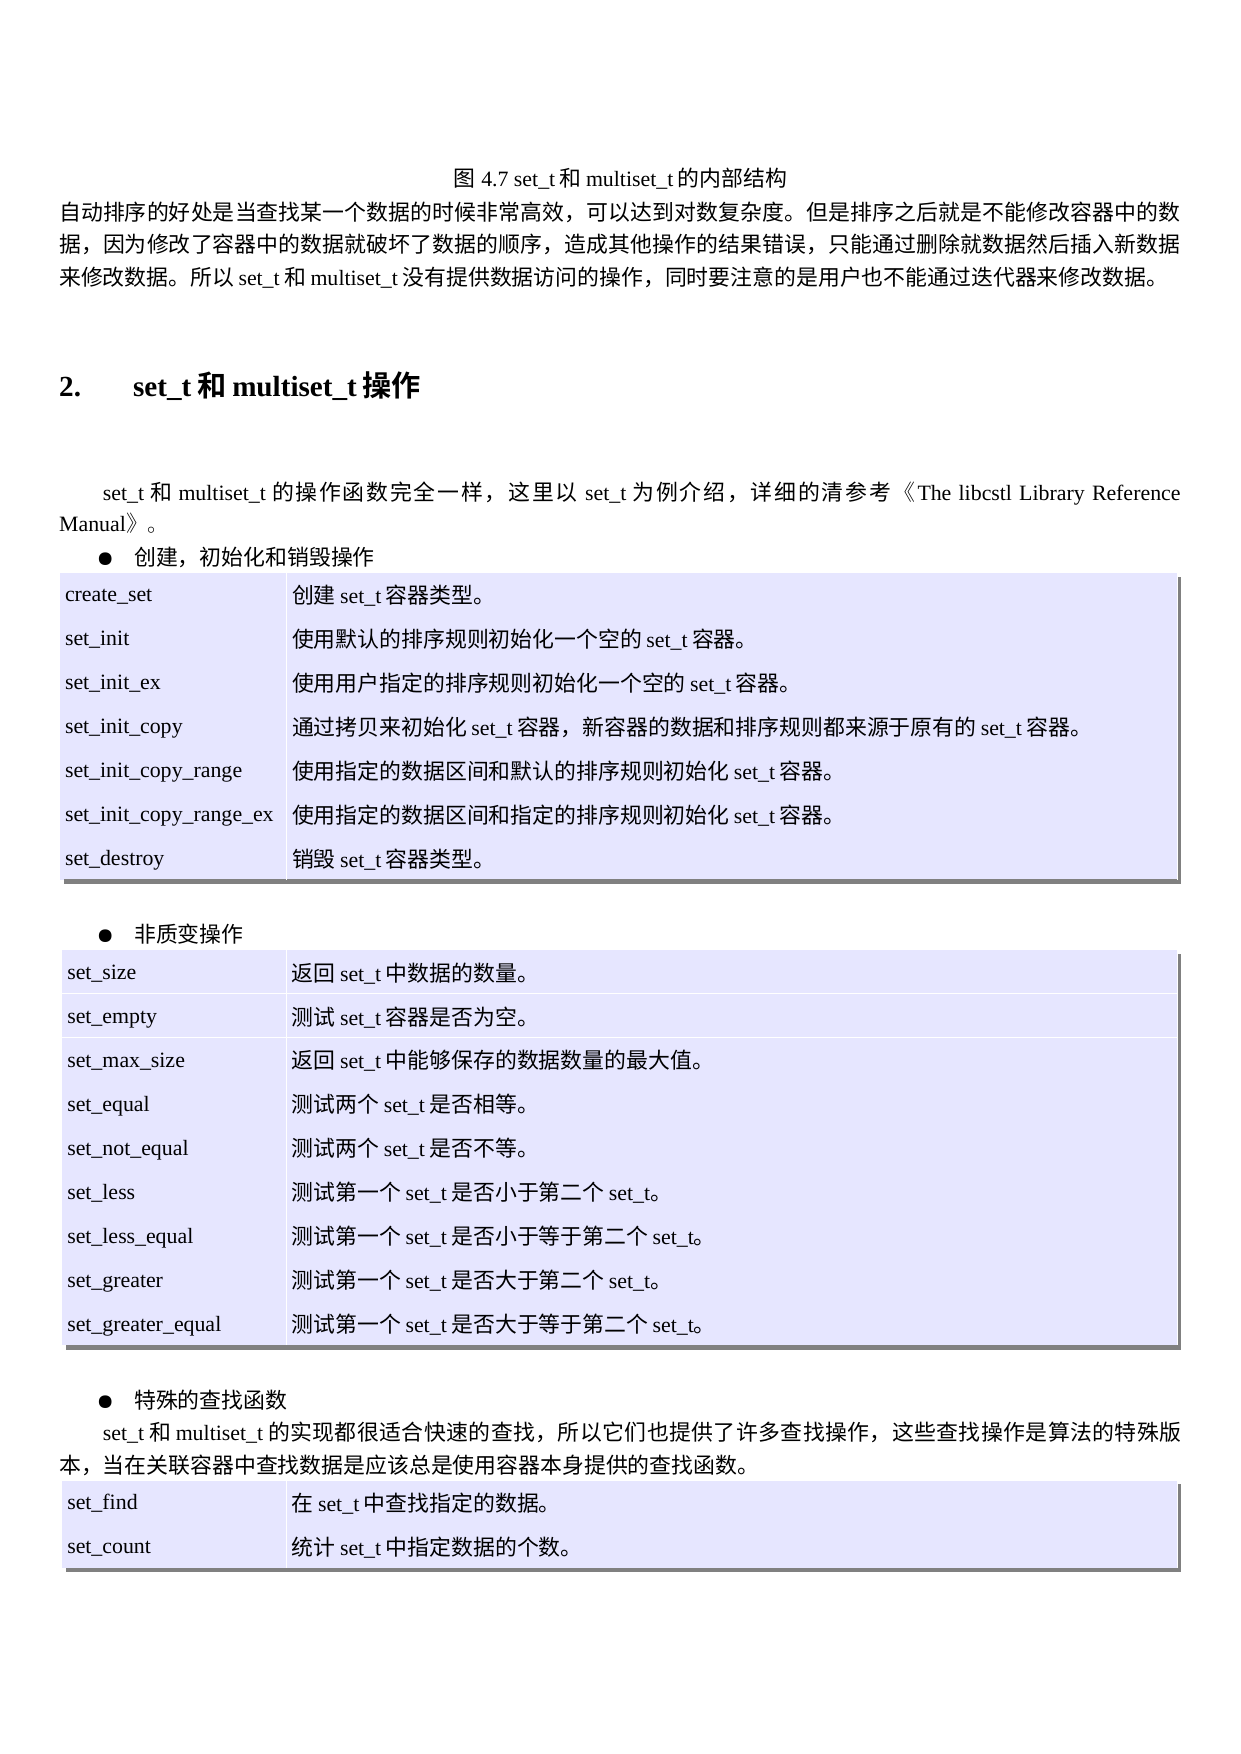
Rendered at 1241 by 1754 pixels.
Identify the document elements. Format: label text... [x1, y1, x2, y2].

table_cell 使用用户指定的排序规则初始化一个空的set_t容器。 [287, 660, 1177, 704]
table_cell set_init_copy_range [60, 748, 286, 792]
text 自动排序的好处是当查找某一个数据的时候非常高效，可以达到对数复杂度。但是排序之后就是不能修改容器中的数据，因为修改了容器中的数据就破坏了数据的顺序，造成其他操作的结果错误，只能通过删除就数据然后插入新数据来修改数据。所以set_t和multiset_t没有提供数据访问的操作，同时要注意的是用户也不能通过迭代器来修改数据。 [59, 194, 1181, 292]
table_cell set_count [62, 1524, 286, 1568]
table_header 在set_t中查找指定的数据。 [287, 1481, 1177, 1524]
table_header create_set [60, 573, 286, 616]
table_cell set_less_equal [62, 1213, 286, 1257]
table_cell set_less [62, 1169, 286, 1213]
list 非质变操作 [96, 917, 1181, 949]
table_cell 统计set_t中指定数据的个数。 [287, 1524, 1177, 1568]
table_cell set_max_size [62, 1038, 286, 1081]
text set_t和multiset_t的操作函数完全一样，这里以set_t为例介绍，详细的清参考《The libcstl Library Reference Manual》。 [59, 474, 1181, 539]
table_header set_size [62, 950, 286, 993]
table_cell set_greater [62, 1257, 286, 1301]
table_cell set_destroy [60, 836, 286, 880]
table_header set_find [62, 1481, 286, 1524]
table_cell set_greater_equal [62, 1301, 286, 1345]
table_cell 测试两个set_t是否相等。 [287, 1081, 1177, 1125]
table_cell set_init_ex [60, 660, 286, 704]
table_cell set_empty [62, 994, 286, 1037]
table_cell 测试第一个set_t是否小于第二个set_t。 [287, 1169, 1177, 1213]
table_cell 测试第一个set_t是否大于等于第二个set_t。 [287, 1301, 1177, 1345]
table_cell 使用指定的数据区间和默认的排序规则初始化set_t容器。 [287, 748, 1177, 792]
table_cell 测试set_t容器是否为空。 [287, 994, 1177, 1037]
table_cell set_init [60, 616, 286, 660]
list 创建，初始化和销毁操作 [96, 539, 1181, 572]
table_cell 测试第一个set_t是否小于等于第二个set_t。 [287, 1213, 1177, 1257]
table_header 返回set_t中数据的数量。 [287, 950, 1177, 993]
table_cell 返回set_t中能够保存的数据数量的最大值。 [287, 1038, 1177, 1081]
table_header 创建set_t容器类型。 [287, 573, 1177, 616]
table_cell set_not_equal [62, 1125, 286, 1169]
table_cell set_init_copy_range_ex [60, 792, 286, 836]
text set_t和multiset_t的实现都很适合快速的查找，所以它们也提供了许多查找操作，这些查找操作是算法的特殊版本，当在关联容器中查找数据是应该总是使用容器本身提供的查找函数。 [59, 1415, 1181, 1480]
table_cell set_init_copy [60, 704, 286, 748]
table_cell 测试两个set_t是否不等。 [287, 1125, 1177, 1169]
table_cell 销毁set_t容器类型。 [287, 836, 1177, 879]
table_cell 通过拷贝来初始化set_t容器，新容器的数据和排序规则都来源于原有的set_t容器。 [287, 704, 1177, 748]
table_cell 使用指定的数据区间和指定的排序规则初始化set_t容器。 [287, 792, 1177, 836]
table_cell 测试第一个set_t是否大于第二个set_t。 [287, 1257, 1177, 1301]
table_cell 使用默认的排序规则初始化一个空的set_t容器。 [287, 616, 1177, 660]
text 图 4.7 set_t和multiset_t的内部结构 [59, 162, 1181, 194]
table_cell set_equal [62, 1081, 286, 1125]
subtitle set_t和multiset_t操作 [59, 351, 1181, 416]
list 特殊的查找函数 [96, 1382, 1181, 1415]
